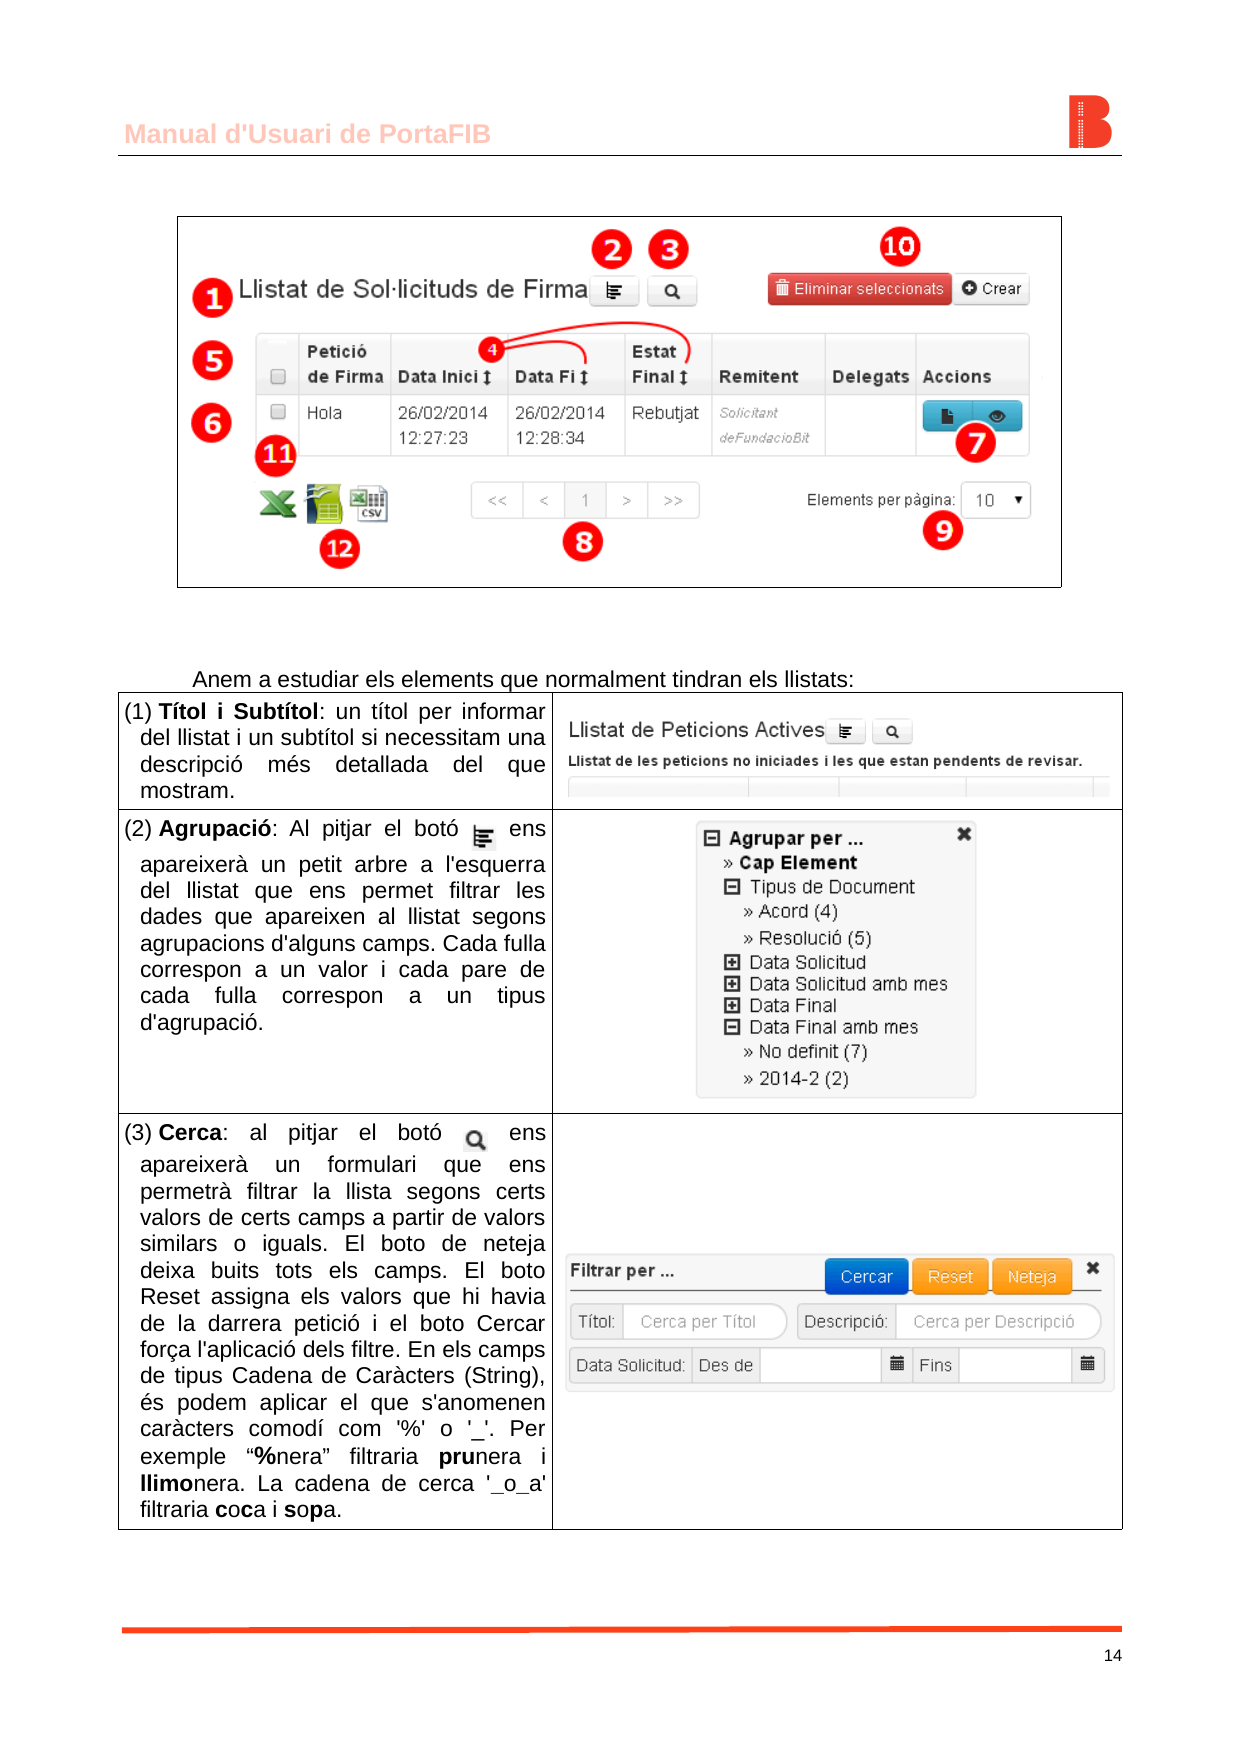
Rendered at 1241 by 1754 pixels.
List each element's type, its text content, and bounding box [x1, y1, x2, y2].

picture [463, 1129, 488, 1152]
text Anem a estudiar els elements que normalment tindran els llistats: [118, 666, 1122, 692]
table_cell Agrupació: Al pitjar el botó ens apareixerà un petit arbre a l'esquerra del llistat que ens permet filtrar les dades que apareixen al llistat segons agrupacions d'alguns camps. Cada fulla correspon a un valor i cada pare de cada fulla correspon a un tipus d'agrupació. [119, 810, 552, 1113]
picture [1063, 94, 1117, 150]
picture [564, 705, 1110, 797]
table_cell [553, 810, 1122, 1113]
table_cell [553, 1114, 1122, 1528]
picture [688, 815, 986, 1108]
table_header [553, 693, 1122, 809]
picture [180, 218, 1059, 584]
table_header Títol i Subtítol: un títol per informar del llistat i un subtítol si necessitam una descripció més detallada del que mostram. [119, 693, 552, 809]
picture [471, 822, 497, 851]
picture [557, 1245, 1121, 1397]
table_cell Cerca: al pitjar el botó ens apareixerà un formulari que ens permetrà filtrar la llista segons certs valors de certs camps a partir de valors similars o iguals. El boto de neteja deixa buits tots els camps. El boto Reset assigna els valors que hi havia de la darrera petició i el boto Cercar força l'aplicació dels filtre. En els camps de tipus Cadena de Caràcters (String), és podem aplicar el que s'anomenen caràcters comodí com '%' o '_'. Per exemple “%nera” filtraria prunera i llimonera. La cadena de cerca '_o_a' filtraria coca i sopa. [119, 1114, 552, 1528]
